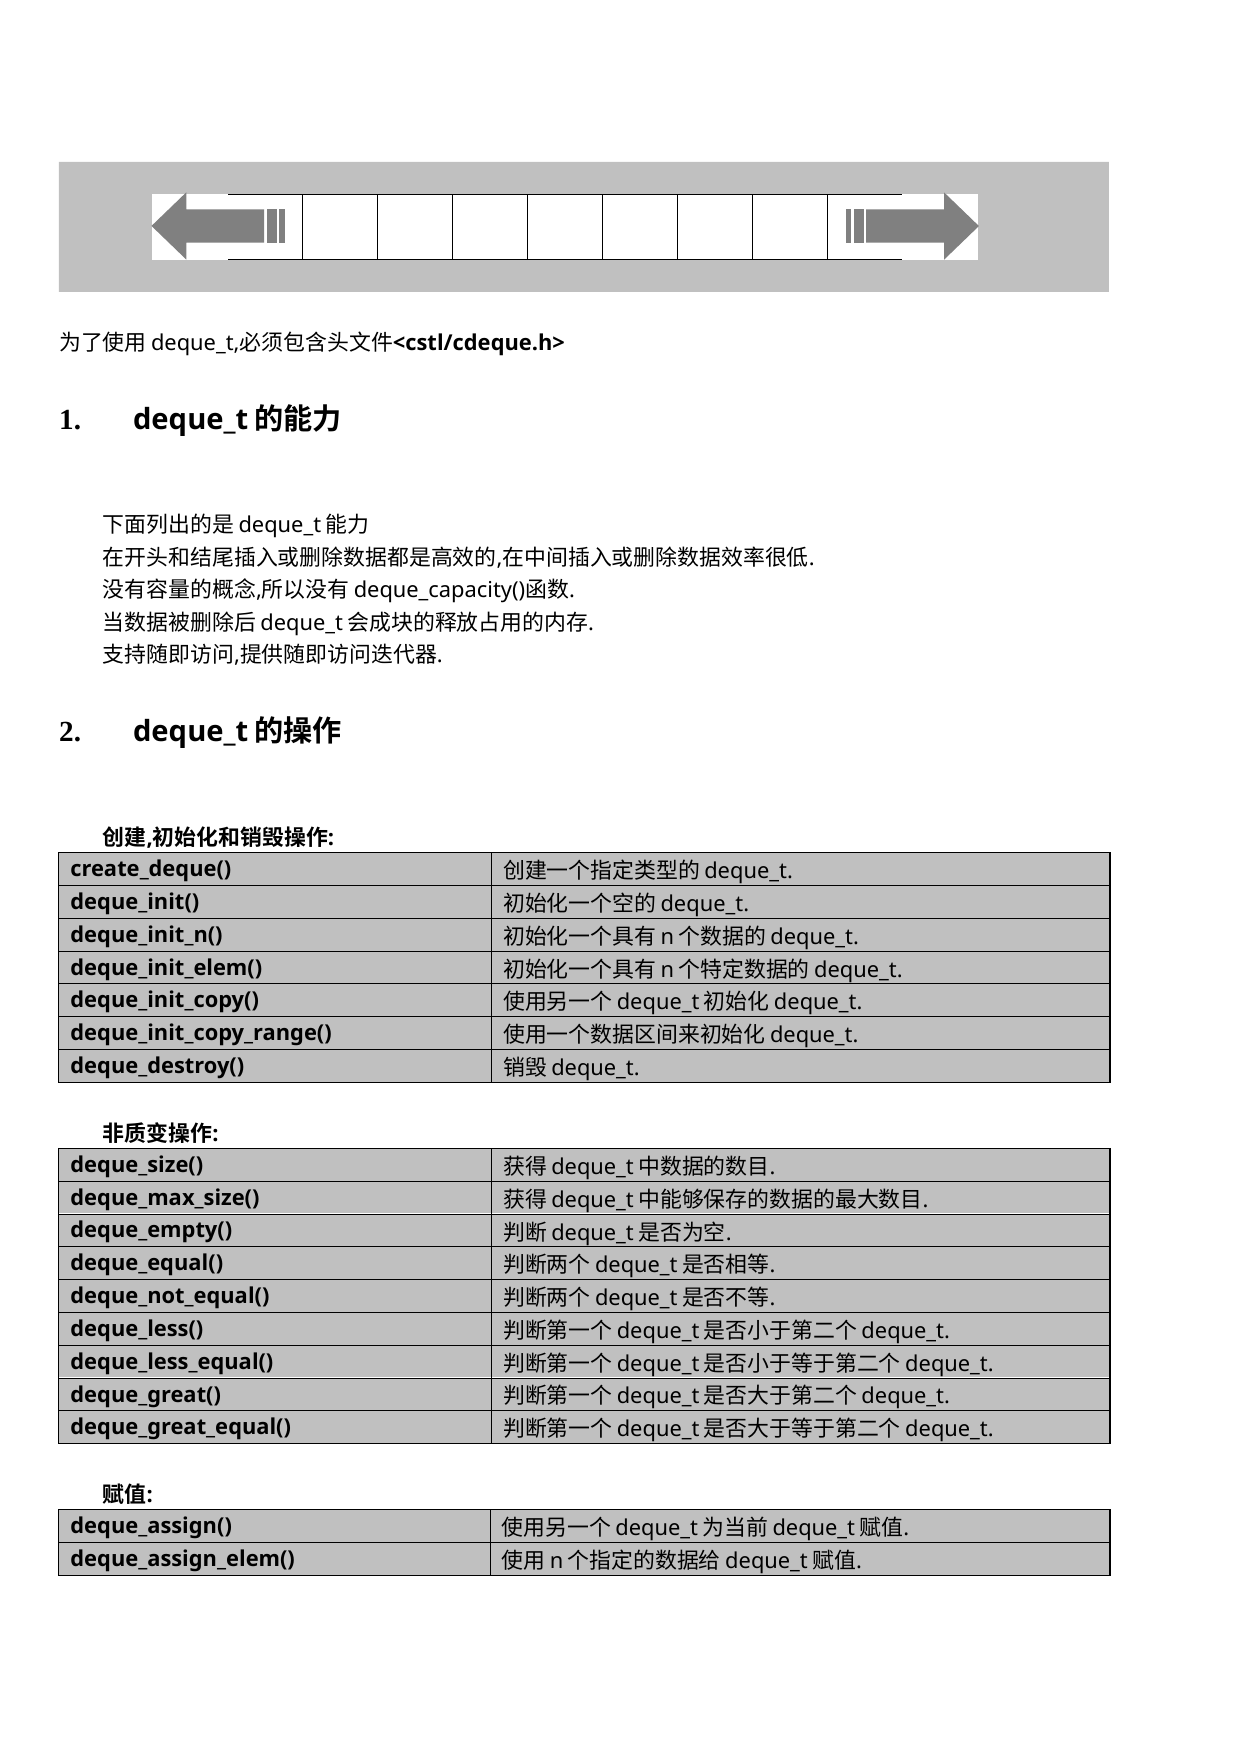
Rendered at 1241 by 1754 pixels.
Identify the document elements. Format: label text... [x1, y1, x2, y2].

table_cell deque_great_equal() [59, 1411, 491, 1443]
table_cell 判断第一个deque_t是否小于第二个deque_t. [492, 1313, 1109, 1345]
table_cell deque_less() [59, 1313, 491, 1345]
text 非质变操作: [59, 1115, 1181, 1148]
table_cell 初始化一个具有n个特定数据的deque_t. [492, 952, 1109, 983]
table_cell 使用另一个deque_t初始化deque_t. [492, 984, 1109, 1016]
table_cell deque_init() [59, 886, 491, 918]
table_cell 初始化一个空的deque_t. [492, 886, 1109, 918]
table_cell deque_destroy() [59, 1050, 491, 1082]
text 赋值: [59, 1477, 1181, 1509]
text 下面列出的是deque_t能力 [59, 507, 1181, 539]
table_cell 判断两个deque_t是否不等. [492, 1280, 1109, 1312]
subtitle deque_t的能力 [59, 384, 1181, 449]
text 创建,初始化和销毁操作: [59, 819, 1181, 852]
table_header 获得deque_t中数据的数目. [492, 1149, 1109, 1181]
text 为了使用deque_t,必须包含头文件<cstl/cdeque.h> [59, 324, 1181, 357]
text 当数据被删除后deque_t会成块的释放占用的内存. [59, 604, 1181, 637]
table_cell 获得deque_t中能够保存的数据的最大数目. [492, 1182, 1109, 1213]
table_cell deque_init_n() [59, 919, 491, 951]
table_cell 判断第一个deque_t是否小于等于第二个deque_t. [492, 1346, 1109, 1377]
table_cell deque_great() [59, 1379, 491, 1410]
text 支持随即访问,提供随即访问迭代器. [59, 637, 1181, 669]
table_cell deque_init_copy_range() [59, 1017, 491, 1049]
table_cell deque_not_equal() [59, 1280, 491, 1312]
table_cell deque_init_copy() [59, 984, 491, 1016]
table_header create_deque() [59, 853, 491, 885]
table_cell 判断deque_t是否为空. [492, 1215, 1109, 1246]
subtitle deque_t的操作 [59, 697, 1181, 762]
table_cell deque_max_size() [59, 1182, 491, 1213]
table_header deque_size() [59, 1149, 491, 1181]
table_cell 初始化一个具有n个数据的deque_t. [492, 919, 1109, 951]
table_cell 判断第一个deque_t是否大于第二个deque_t. [492, 1379, 1109, 1410]
table_cell 使用一个数据区间来初始化deque_t. [492, 1017, 1109, 1049]
table_cell 判断第一个deque_t是否大于等于第二个deque_t. [492, 1411, 1109, 1443]
table_header deque_assign() [59, 1510, 490, 1542]
table_cell deque_less_equal() [59, 1346, 491, 1377]
table_cell 销毁deque_t. [492, 1050, 1109, 1082]
table_cell deque_assign_elem() [59, 1543, 490, 1575]
table_cell 使用n个指定的数据给deque_t赋值. [491, 1543, 1109, 1575]
text 在开头和结尾插入或删除数据都是高效的,在中间插入或删除数据效率很低. [59, 539, 1181, 572]
table_header 使用另一个deque_t为当前deque_t赋值. [491, 1510, 1109, 1542]
text 没有容量的概念,所以没有deque_capacity()函数. [59, 572, 1181, 604]
table_cell 判断两个deque_t是否相等. [492, 1247, 1109, 1279]
table_cell deque_init_elem() [59, 952, 491, 983]
table_cell deque_empty() [59, 1215, 491, 1246]
table_cell deque_equal() [59, 1247, 491, 1279]
table_header 创建一个指定类型的deque_t. [492, 853, 1109, 885]
